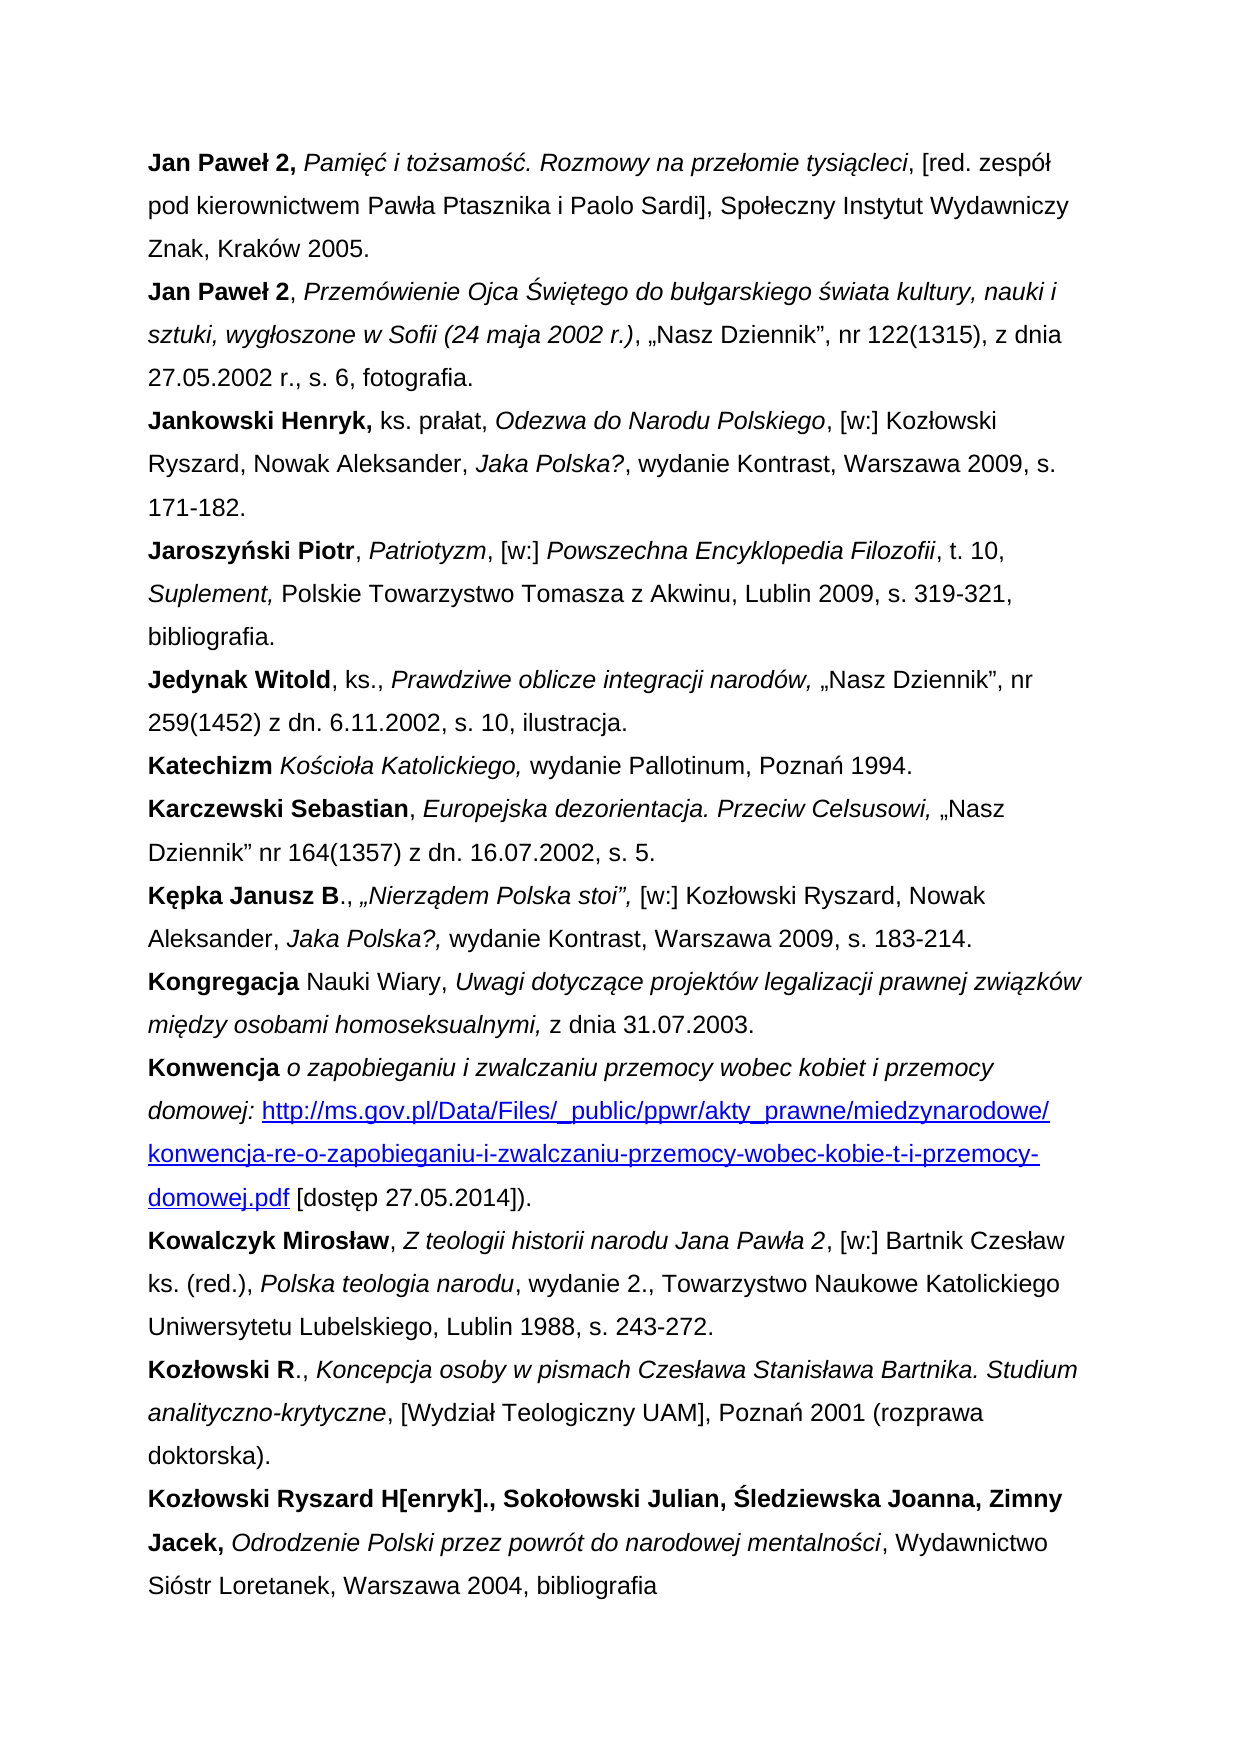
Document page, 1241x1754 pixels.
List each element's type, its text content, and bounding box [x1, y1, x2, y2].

text Kępka Janusz B., „Nierządem Polska stoi”, [w:] Kozłowski Ryszard, Nowak Aleksander, Jaka Polska?, wydanie Kontrast, Warszawa 2009, s. 183-214. [148, 881, 1093, 953]
text Jan Paweł 2, Pamięć i tożsamość. Rozmowy na przełomie tysiącleci, [red. zespół pod kierownictwem Pawła Ptasznika i Paolo Sardi], Społeczny Instytut Wydawniczy Znak, Kraków 2005. [148, 148, 1093, 263]
text Konwencja o zapobieganiu i zwalczaniu przemocy wobec kobiet i przemocy domowej: http://ms.gov.pl/Data/Files/_public/ppwr/akty_prawne/miedzynarodowe/konwencja-re-o-zapobieganiu-i-zwalczaniu-przemocy-wobec-kobie-t-i-przemocy-domowej.pdf [dostęp 27.05.2014]). [148, 1053, 1093, 1211]
text Kozłowski Ryszard H[enryk]., Sokołowski Julian, Śledziewska Joanna, Zimny Jacek, Odrodzenie Polski przez powrót do narodowej mentalności, Wydawnictwo Sióstr Loretanek, Warszawa 2004, bibliografia [148, 1484, 1093, 1599]
text Jan Paweł 2, Przemówienie Ojca Świętego do bułgarskiego świata kultury, nauki i sztuki, wygłoszone w Sofii (24 maja 2002 r.), „Nasz Dziennik”, nr 122(1315), z dnia 27.05.2002 r., s. 6, fotografia. [148, 277, 1093, 392]
text Kowalczyk Mirosław, Z teologii historii narodu Jana Pawła 2, [w:] Bartnik Czesław ks. (red.), Polska teologia narodu, wydanie 2., Towarzystwo Naukowe Katolickiego Uniwersytetu Lubelskiego, Lublin 1988, s. 243-272. [148, 1226, 1093, 1341]
text Katechizm Kościoła Katolickiego, wydanie Pallotinum, Poznań 1994. [148, 751, 1093, 780]
text Kongregacja Nauki Wiary, Uwagi dotyczące projektów legalizacji prawnej związków między osobami homoseksualnymi, z dnia 31.07.2003. [148, 967, 1093, 1039]
text Karczewski Sebastian, Europejska dezorientacja. Przeciw Celsusowi, „Nasz Dziennik” nr 164(1357) z dn. 16.07.2002, s. 5. [148, 794, 1093, 866]
text Kozłowski R., Koncepcja osoby w pismach Czesława Stanisława Bartnika. Studium analityczno-krytyczne, [Wydział Teologiczny UAM], Poznań 2001 (rozprawa doktorska). [148, 1355, 1093, 1470]
text Jedynak Witold, ks., Prawdziwe oblicze integracji narodów, „Nasz Dziennik”, nr 259(1452) z dn. 6.11.2002, s. 10, ilustracja. [148, 665, 1093, 737]
text Jaroszyński Piotr, Patriotyzm, [w:] Powszechna Encyklopedia Filozofii, t. 10, Suplement, Polskie Towarzystwo Tomasza z Akwinu, Lublin 2009, s. 319-321, bibliografia. [148, 536, 1093, 651]
text Jankowski Henryk, ks. prałat, Odezwa do Narodu Polskiego, [w:] Kozłowski Ryszard, Nowak Aleksander, Jaka Polska?, wydanie Kontrast, Warszawa 2009, s. 171-182. [148, 406, 1093, 521]
